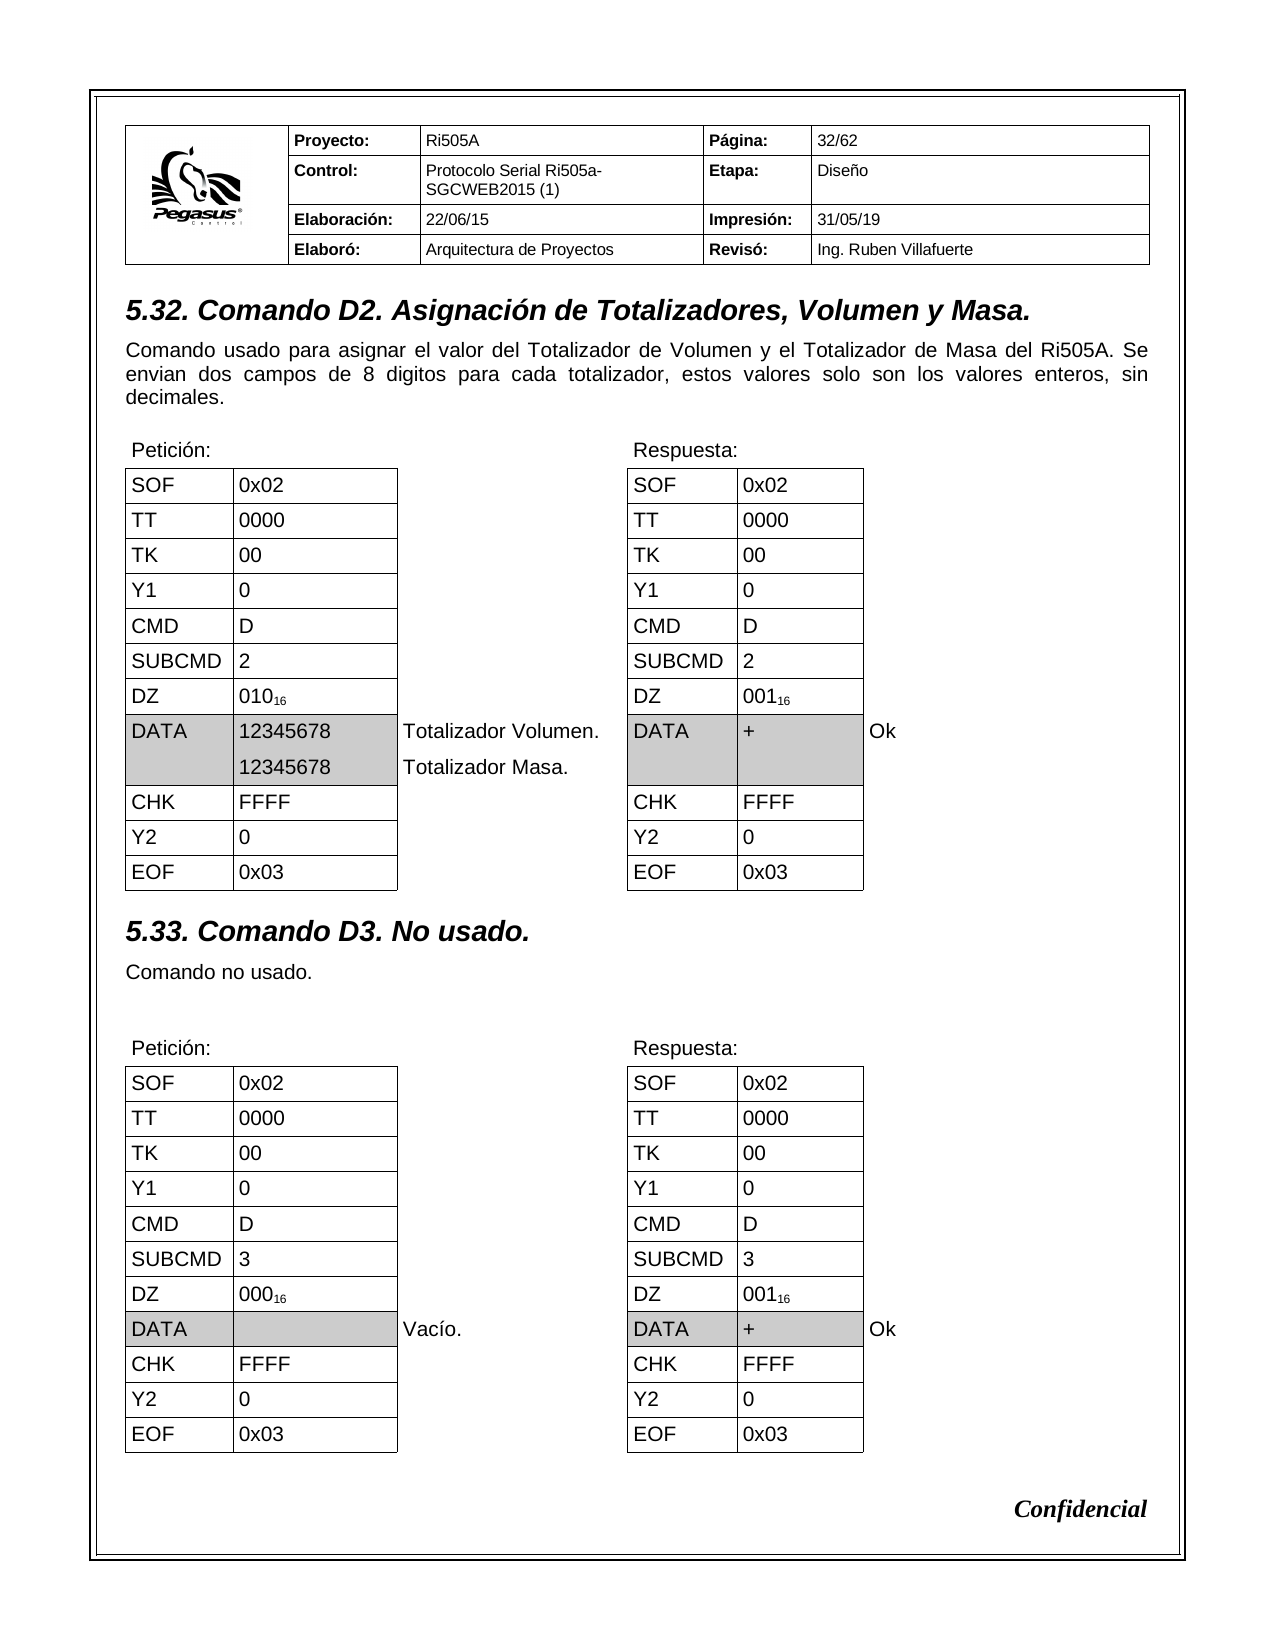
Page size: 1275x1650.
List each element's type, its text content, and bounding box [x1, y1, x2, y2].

table_cell 00116 [738, 1277, 863, 1311]
table_cell [398, 1347, 627, 1382]
table_cell CMD [126, 609, 233, 643]
table_cell EOF [628, 856, 737, 890]
table_cell Y1 [628, 574, 737, 608]
table_cell 3 [234, 1242, 397, 1276]
table_cell 01016 [234, 679, 397, 714]
table_cell 00116 [738, 679, 863, 714]
table_cell CHK [628, 1347, 737, 1382]
table_cell [398, 1136, 627, 1171]
table_cell FFFF [234, 786, 397, 820]
table_cell Ok [864, 1312, 1150, 1347]
table_cell TK [126, 539, 233, 573]
table_cell 0x03 [234, 1418, 397, 1452]
table_cell Y2 [628, 1383, 737, 1417]
table_cell DZ [628, 1277, 737, 1311]
table_cell SUBCMD [126, 644, 233, 678]
table_cell SOF [628, 469, 737, 503]
table_cell 0 [234, 574, 397, 608]
table_cell [398, 1066, 627, 1101]
table_cell SOF [126, 1067, 233, 1101]
table_cell [398, 1241, 627, 1276]
table_cell 00 [234, 1137, 397, 1171]
table_cell EOF [126, 1418, 233, 1452]
table_cell [398, 1206, 627, 1241]
table_cell 0000 [234, 504, 397, 538]
table_cell [398, 785, 627, 820]
table_cell DATA [126, 1312, 233, 1346]
table_cell 00 [234, 539, 397, 573]
table_cell [398, 644, 627, 678]
table_cell [398, 855, 627, 890]
table_cell 0 [234, 1172, 397, 1206]
table_cell EOF [126, 856, 233, 890]
table_cell [398, 1171, 627, 1206]
table_cell [864, 820, 1150, 855]
table_cell FFFF [234, 1347, 397, 1382]
table_cell TK [628, 539, 737, 573]
table_header Respuesta: [627, 433, 1150, 468]
table_cell Y2 [126, 821, 233, 855]
table_cell 0x03 [738, 856, 863, 890]
table_cell Y1 [126, 1172, 233, 1206]
table_cell 0 [234, 1383, 397, 1417]
table_cell DZ [126, 1277, 233, 1311]
table_cell CHK [628, 786, 737, 820]
table_cell [398, 1101, 627, 1136]
table_cell 0x03 [234, 856, 397, 890]
table_cell DATA [628, 715, 737, 785]
table_cell [864, 1276, 1150, 1312]
table_cell [864, 1136, 1150, 1171]
table_cell Y1 [126, 574, 233, 608]
table_cell [864, 1347, 1150, 1382]
table_cell TT [628, 1102, 737, 1136]
table_cell [398, 538, 627, 573]
table_cell CMD [628, 609, 737, 643]
table_cell FFFF [738, 1347, 863, 1382]
table_cell 00 [738, 539, 863, 573]
table_cell SOF [126, 469, 233, 503]
table_cell [864, 1382, 1150, 1417]
table_cell [864, 1241, 1150, 1276]
table_cell 00 [738, 1137, 863, 1171]
table_cell 0000 [234, 1102, 397, 1136]
table_cell TT [126, 1102, 233, 1136]
table_cell SOF [628, 1067, 737, 1101]
table_cell [398, 820, 627, 855]
table_cell 0x02 [738, 1067, 863, 1101]
table_header Petición: [125, 1031, 627, 1066]
table_cell [398, 608, 627, 643]
table_cell [398, 503, 627, 538]
table_cell [398, 468, 627, 503]
table_cell D [738, 609, 863, 643]
table_cell CHK [126, 1347, 233, 1382]
table_cell 2 [738, 644, 863, 678]
table_cell DZ [628, 679, 737, 714]
table_cell [864, 855, 1150, 890]
table_cell TT [126, 504, 233, 538]
table_cell 00016 [234, 1277, 397, 1311]
table_cell [864, 608, 1150, 643]
table_cell CHK [126, 786, 233, 820]
table_cell 0 [738, 1383, 863, 1417]
subtitle 5.33. Comando D3. No usado. [125, 915, 1149, 948]
table_cell Ok [864, 714, 1150, 785]
table_cell 0 [738, 821, 863, 855]
table_cell [398, 679, 627, 714]
table_cell SUBCMD [628, 644, 737, 678]
table_cell 0x02 [234, 1067, 397, 1101]
table_cell CMD [628, 1207, 737, 1241]
picture [142, 137, 253, 232]
table_cell DATA [126, 715, 233, 785]
table_header Petición: [125, 433, 627, 468]
table_cell D [234, 609, 397, 643]
table_cell D [234, 1207, 397, 1241]
table_cell Vacío. [398, 1312, 627, 1347]
table_cell 0000 [738, 504, 863, 538]
table_cell [864, 1171, 1150, 1206]
table_cell Y1 [628, 1172, 737, 1206]
table_cell TT [628, 504, 737, 538]
table_cell FFFF [738, 786, 863, 820]
table_cell + [738, 715, 863, 785]
table_cell 0000 [738, 1102, 863, 1136]
table_cell CMD [126, 1207, 233, 1241]
table_cell [864, 1206, 1150, 1241]
table_cell [398, 1417, 627, 1452]
text Comando no usado. [125, 960, 1149, 984]
table_cell + [738, 1312, 863, 1346]
table_cell 0 [234, 821, 397, 855]
table_cell Totalizador Volumen. Totalizador Masa. [398, 714, 627, 785]
table_cell TK [628, 1137, 737, 1171]
table_cell [398, 1276, 627, 1312]
table_cell [398, 1382, 627, 1417]
table_cell [864, 1417, 1150, 1452]
table_cell 0x02 [234, 469, 397, 503]
table_cell 12345678 12345678 [234, 715, 397, 785]
table_cell [864, 679, 1150, 714]
table_cell [864, 644, 1150, 678]
table_cell 0x02 [738, 469, 863, 503]
subtitle 5.32. Comando D2. Asignación de Totalizadores, Volumen y Masa. [125, 294, 1149, 326]
table_cell DATA [628, 1312, 737, 1346]
table_cell 0x03 [738, 1418, 863, 1452]
table_cell SUBCMD [628, 1242, 737, 1276]
table_cell Y2 [126, 1383, 233, 1417]
table_cell [864, 785, 1150, 820]
table_cell [864, 573, 1150, 608]
table_cell 0 [738, 1172, 863, 1206]
text Comando usado para asignar el valor del Totalizador de Volumen y el Totalizador de Masa del Ri505A. Se envian dos campos de 8 digitos para cada totalizador, estos valores solo son los valores enteros, sin decimales. [125, 339, 1149, 409]
table_cell [398, 573, 627, 608]
table_cell Y2 [628, 821, 737, 855]
table_cell [864, 1101, 1150, 1136]
table_cell SUBCMD [126, 1242, 233, 1276]
table_cell EOF [628, 1418, 737, 1452]
table_cell TK [126, 1137, 233, 1171]
table_cell 3 [738, 1242, 863, 1276]
table_cell 0 [738, 574, 863, 608]
table_cell 2 [234, 644, 397, 678]
table_cell [864, 538, 1150, 573]
table_cell D [738, 1207, 863, 1241]
table_cell [864, 1066, 1150, 1101]
table_cell DZ [126, 679, 233, 714]
table_cell [864, 503, 1150, 538]
table_cell [864, 468, 1150, 503]
table_cell [234, 1312, 397, 1346]
table_header Respuesta: [627, 1031, 1150, 1066]
